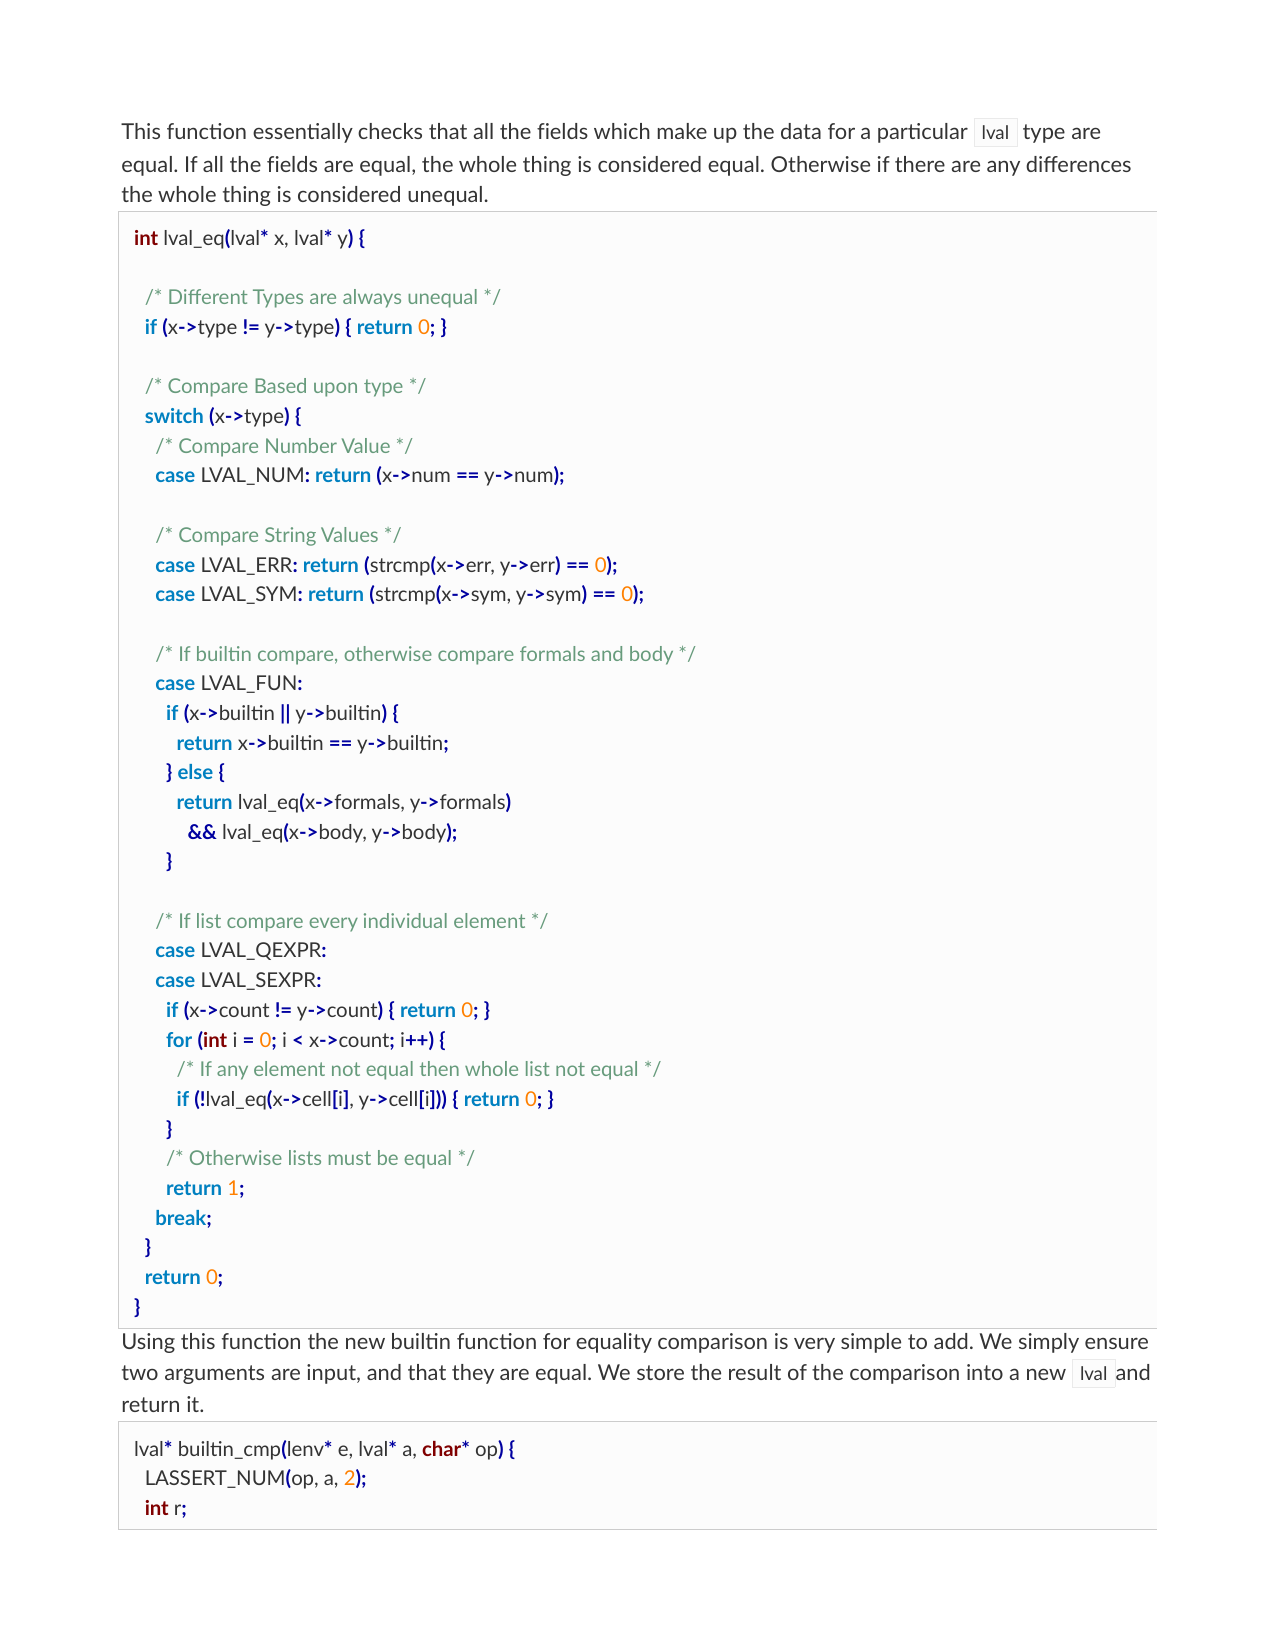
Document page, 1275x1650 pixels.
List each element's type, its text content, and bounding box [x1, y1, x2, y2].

text int r; [119, 1481, 1157, 1529]
text /* If list compare every individual element */ [119, 893, 1157, 923]
text } [119, 1279, 1157, 1328]
text This function essentially checks that all the fields which make up the data for a particular lval type are equal. If all the fields are equal, the whole thing is considered equal. Otherwise if there are any differences the whole thing is considered unequal. [121, 118, 1154, 207]
text break; [119, 1190, 1157, 1220]
text Using this function the new builtin function for equality comparison is very simple to add. We simply ensure two arguments are input, and that they are equal. We store the result of the comparison into a new lvaland return it. [121, 1329, 1154, 1417]
text if (!lval_eq(x->cell[i], y->cell[i])) { return 0; } [119, 1072, 1157, 1101]
text } [119, 834, 1157, 864]
text case LVAL_QEXPR: [119, 923, 1157, 953]
text return lval_eq(x->formals, y->formals) [119, 775, 1157, 804]
text if (x->count != y->count) { return 0; } [119, 983, 1157, 1012]
text return x->builtin == y->builtin; [119, 715, 1157, 745]
text /* Compare Number Value */ [119, 418, 1157, 448]
text lval* builtin_cmp(lenv* e, lval* a, char* op) { [119, 1422, 1157, 1451]
text if (x->type != y->type) { return 0; } [119, 300, 1157, 329]
text /* Different Types are always unequal */ [119, 270, 1157, 300]
text LASSERT_NUM(op, a, 2); [119, 1451, 1157, 1481]
text } [119, 1220, 1157, 1250]
text /* Otherwise lists must be equal */ [119, 1131, 1157, 1161]
text /* If any element not equal then whole list not equal */ [119, 1042, 1157, 1072]
text case LVAL_SYM: return (strcmp(x->sym, y->sym) == 0); [119, 567, 1157, 597]
text case LVAL_SEXPR: [119, 953, 1157, 983]
text return 0; [119, 1250, 1157, 1279]
text && lval_eq(x->body, y->body); [119, 804, 1157, 834]
text return 1; [119, 1161, 1157, 1190]
text case LVAL_ERR: return (strcmp(x->err, y->err) == 0); [119, 537, 1157, 567]
text for (int i = 0; i < x->count; i++) { [119, 1012, 1157, 1042]
text } else { [119, 745, 1157, 775]
text switch (x->type) { [119, 389, 1157, 418]
text int lval_eq(lval* x, lval* y) { [119, 212, 1157, 240]
text /* Compare String Values */ [119, 508, 1157, 537]
text if (x->builtin || y->builtin) { [119, 686, 1157, 715]
text /* If builtin compare, otherwise compare formals and body */ [119, 626, 1157, 656]
text } [119, 1101, 1157, 1131]
text case LVAL_FUN: [119, 656, 1157, 686]
text case LVAL_NUM: return (x->num == y->num); [119, 448, 1157, 478]
text /* Compare Based upon type */ [119, 359, 1157, 389]
